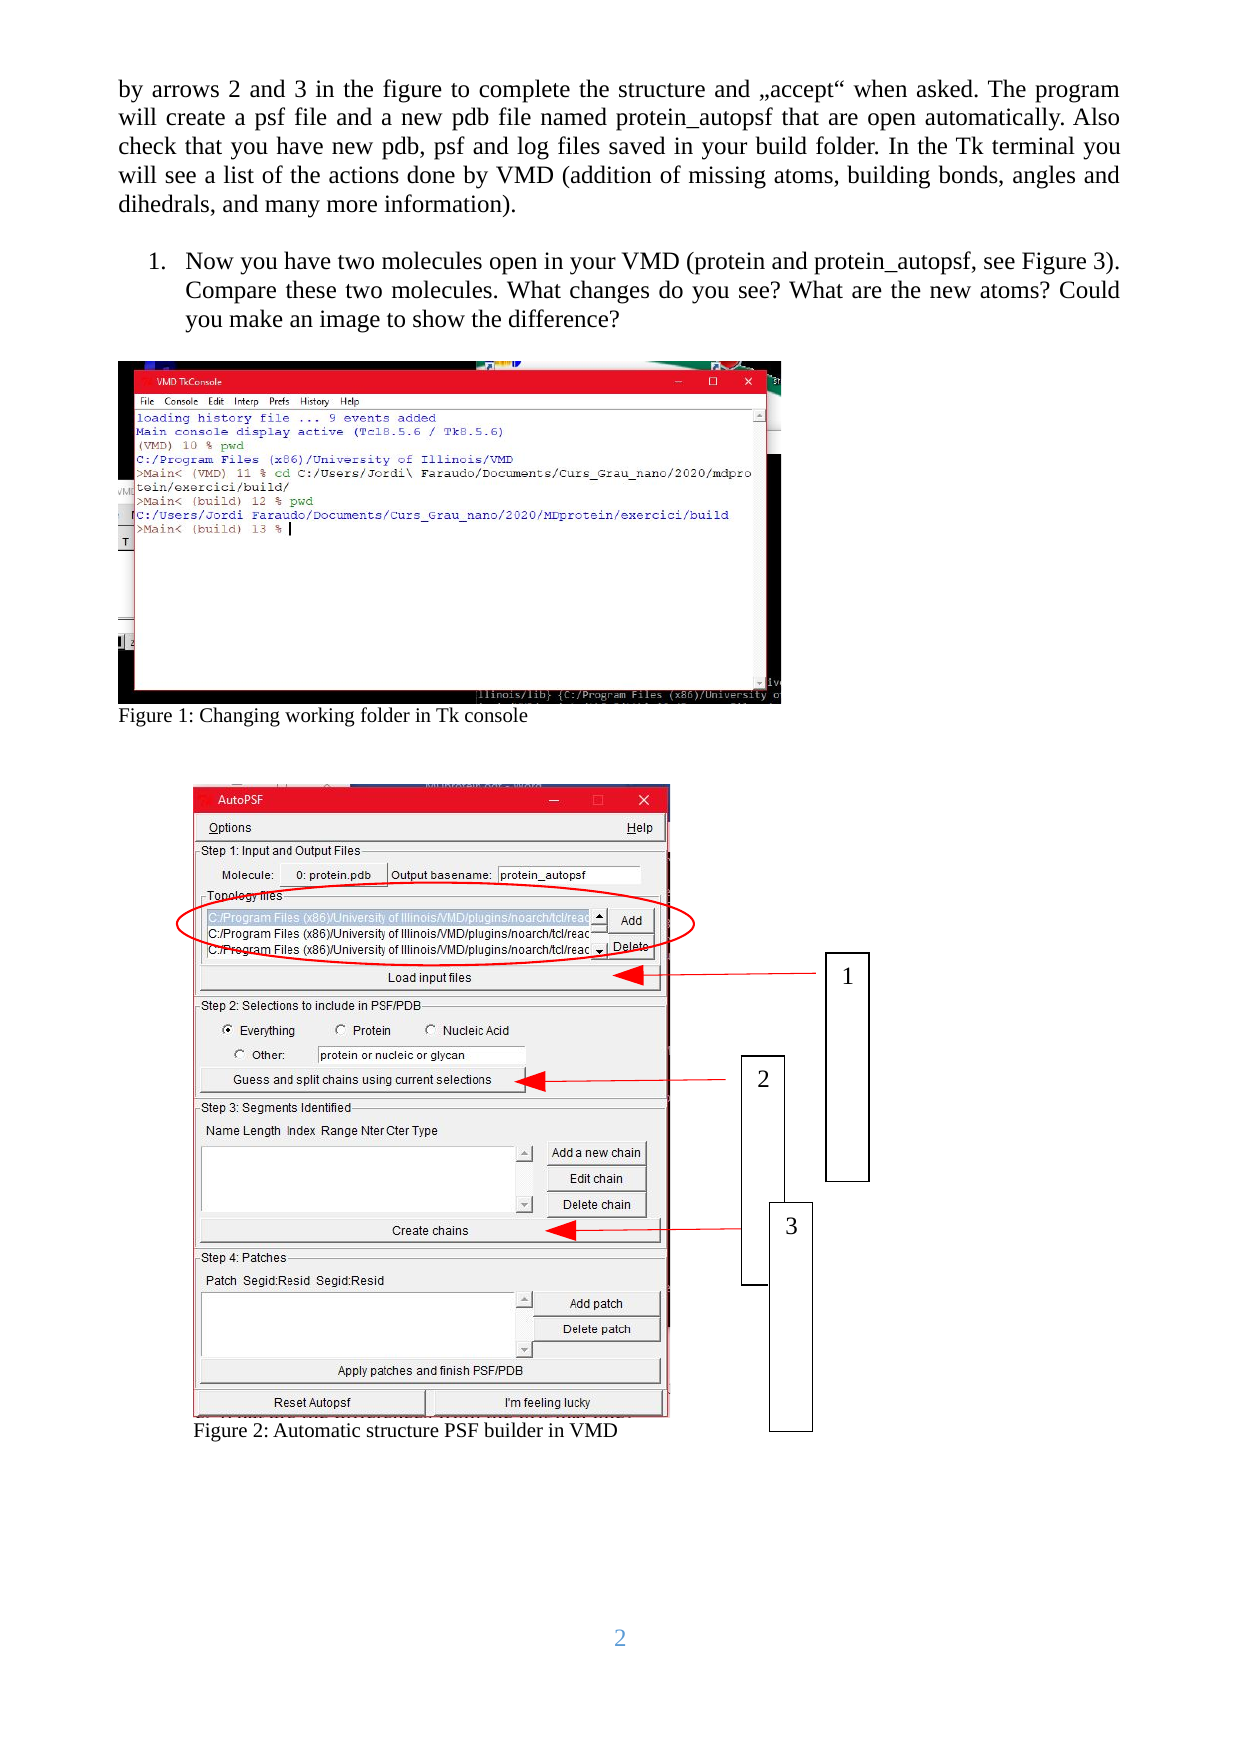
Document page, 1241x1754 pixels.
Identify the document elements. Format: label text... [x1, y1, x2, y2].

list Now you have two molecules open in your VMD (protein and protein_autopsf, see Figure 3). Compare these two molecules. What changes do you see? What are the new atoms? Could you make an image to show the difference? [148, 246, 1122, 332]
picture [193, 884, 671, 964]
text by arrows 2 and 3 in the figure to complete the structure and „accept“ when asked. The program will create a psf file and a new pdb file named protein_autopsf that are open automatically. Also check that you have new pdb, psf and log files saved in your build folder. In the Tk terminal you will see a list of the actions done by VMD (addition of missing atoms, building bonds, angles and dihedrals, and many more information). [118, 74, 1122, 217]
text Figure 1: Changing working folder in Tk console [118, 703, 1122, 727]
text 3 [785, 1211, 797, 1239]
picture [193, 940, 671, 1418]
text 2 [757, 1064, 769, 1093]
picture [193, 784, 671, 908]
picture [118, 361, 782, 704]
text Figure 2: Automatic structure PSF builder in VMD [193, 1418, 1122, 1442]
text 1 [841, 961, 853, 990]
